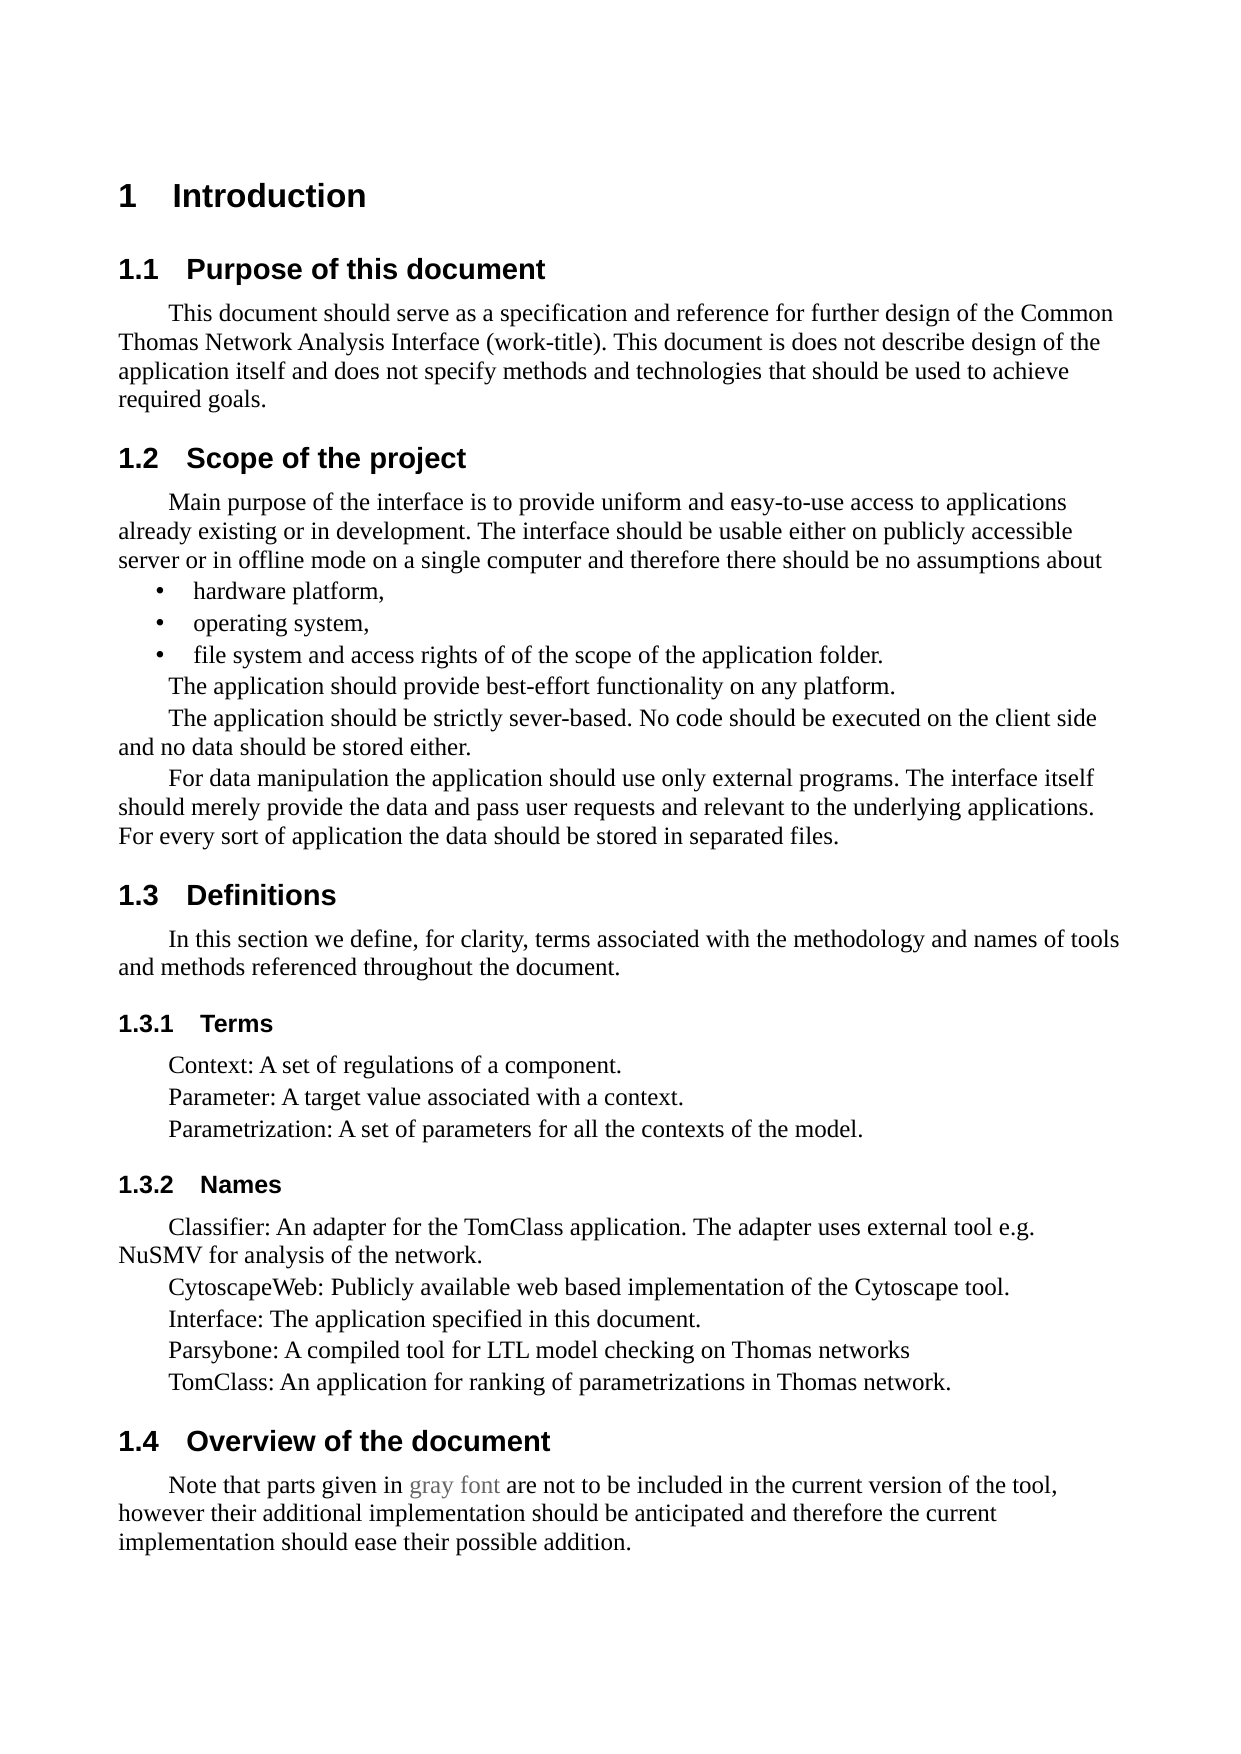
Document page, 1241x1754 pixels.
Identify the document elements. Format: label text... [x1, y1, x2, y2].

subtitle Definitions [118, 878, 1122, 911]
subtitle Introduction [118, 176, 1122, 215]
text Interface: The application specified in this document. [118, 1304, 1122, 1332]
text Parameter: A target value associated with a context. [118, 1082, 1122, 1111]
text Classifier: An adapter for the TomClass application. The adapter uses external tool e.g. NuSMV for analysis of the network. [118, 1212, 1122, 1269]
text This document should serve as a specification and reference for further design of the Common Thomas Network Analysis Interface (work-title). This document is does not describe design of the application itself and does not specify methods and technologies that should be used to achieve required goals. [118, 298, 1122, 413]
text Main purpose of the interface is to provide uniform and easy-to-use access to applications already existing or in development. The interface should be usable either on publicly accessible server or in offline mode on a single computer and therefore there should be no assumptions about [118, 487, 1122, 573]
list file system and access rights of of the scope of the application folder. [156, 640, 1122, 668]
text Context: A set of regulations of a component. [118, 1050, 1122, 1079]
text TomClass: An application for ranking of parametrizations in Thomas network. [118, 1367, 1122, 1396]
text For data manipulation the application should use only external programs. The interface itself should merely provide the data and pass user requests and relevant to the underlying applications. For every sort of application the data should be stored in separated files. [118, 763, 1122, 850]
list operating system, [156, 608, 1122, 637]
text CytoscapeWeb: Publicly available web based implementation of the Cytoscape tool. [118, 1272, 1122, 1301]
subtitle Overview of the document [118, 1424, 1122, 1457]
subtitle Names [118, 1170, 1122, 1199]
text The application should provide best-effort functionality on any platform. [118, 671, 1122, 700]
text In this section we define, for clarity, terms associated with the methodology and names of tools and methods referenced throughout the document. [118, 924, 1122, 981]
subtitle Purpose of this document [118, 252, 1122, 286]
subtitle Terms [118, 1009, 1122, 1038]
text Note that parts given in gray font are not to be included in the current version of the tool, however their additional implementation should be anticipated and therefore the current implementation should ease their possible addition. [118, 1470, 1122, 1556]
list hardware platform, [156, 576, 1122, 605]
subtitle Scope of the project [118, 441, 1122, 475]
text The application should be strictly sever-based. No code should be executed on the client side and no data should be stored either. [118, 703, 1122, 761]
text Parametrization: A set of parameters for all the contexts of the model. [118, 1114, 1122, 1142]
text Parsybone: A compiled tool for LTL model checking on Thomas networks [118, 1335, 1122, 1364]
